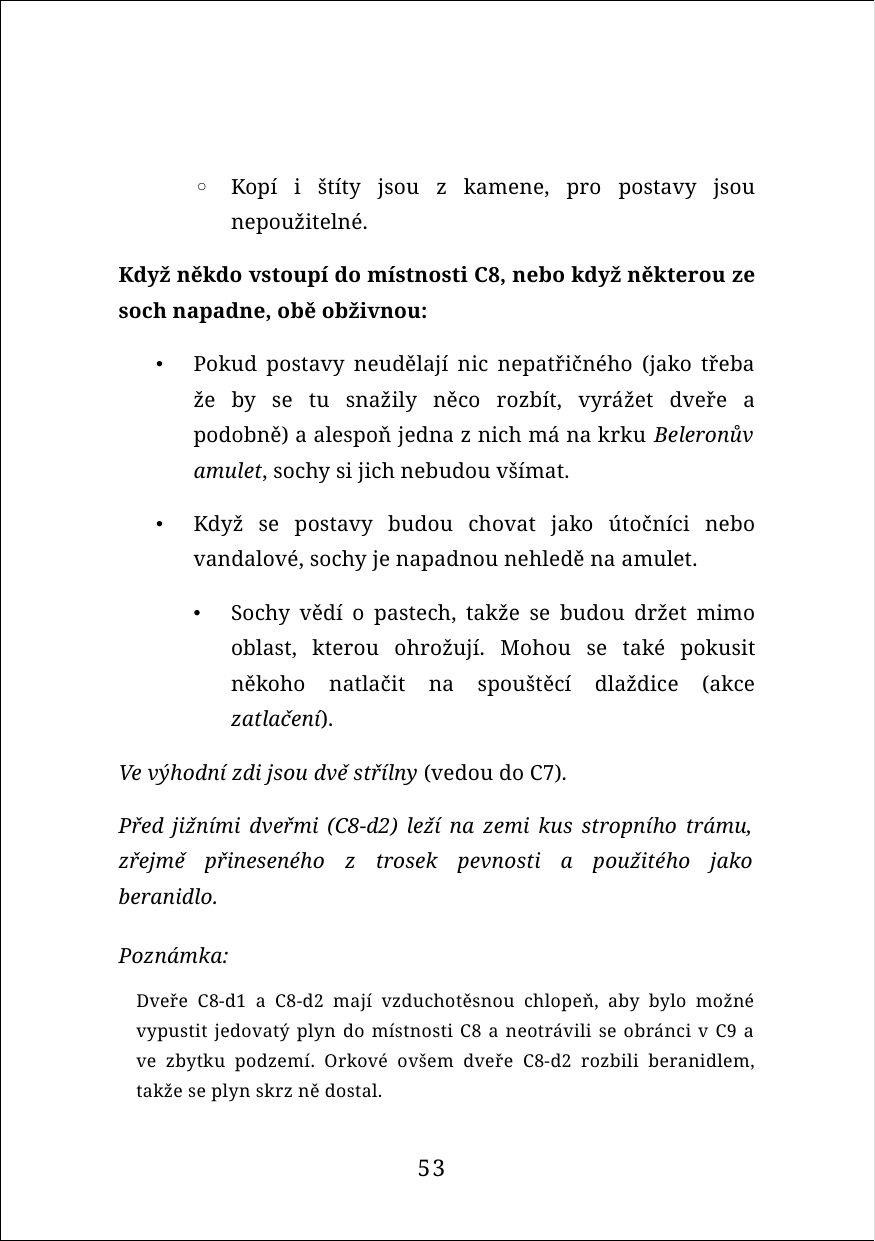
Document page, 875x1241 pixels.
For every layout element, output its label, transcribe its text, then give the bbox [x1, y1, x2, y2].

text Dveře C8-d1 a C8-d2 mají vzduchotěsnou chlopeň, aby bylo možné vypustit jedovatý plyn do místnosti C8 a neotrávili se obránci v C9 a ve zbytku podzemí. Orkové ovšem dveře C8-d2 rozbili beranidlem, takže se plyn skrz ně dostal. [136, 988, 756, 1103]
text Ve výhodní zdi jsou dvě střílny (vedou do C7). [118, 758, 756, 786]
text Když někdo vstoupí do místnosti C8, nebo když některou ze soch napadne, obě obživnou: [118, 261, 756, 324]
list Sochy vědí o pastech, takže se budou držet mimo oblast, kterou ohrožují. Mohou se také pokusit někoho natlačit na spouštěcí dlaždice (akce zatlačení). [193, 598, 756, 733]
text Před jižními dveřmi (C8-d2) leží na zemi kus stropního trámu, zřejmě přineseného z trosek pevnosti a použitého jako beranidlo. [118, 811, 756, 910]
list Když se postavy budou chovat jako útočníci nebo vandalové, sochy je napadnou nehledě na amulet. [156, 509, 756, 573]
list Kopí i štíty jsou z kamene, pro postavy jsou nepoužitelné. [193, 172, 756, 236]
list Pokud postavy neudělají nic nepatřičného (jako třeba že by se tu snažily něco rozbít, vyrážet dveře a podobně) a alespoň jedna z nich má na krku Beleronův amulet, sochy si jich nebudou všímat. [156, 349, 756, 484]
text Poznámka: [118, 941, 756, 969]
